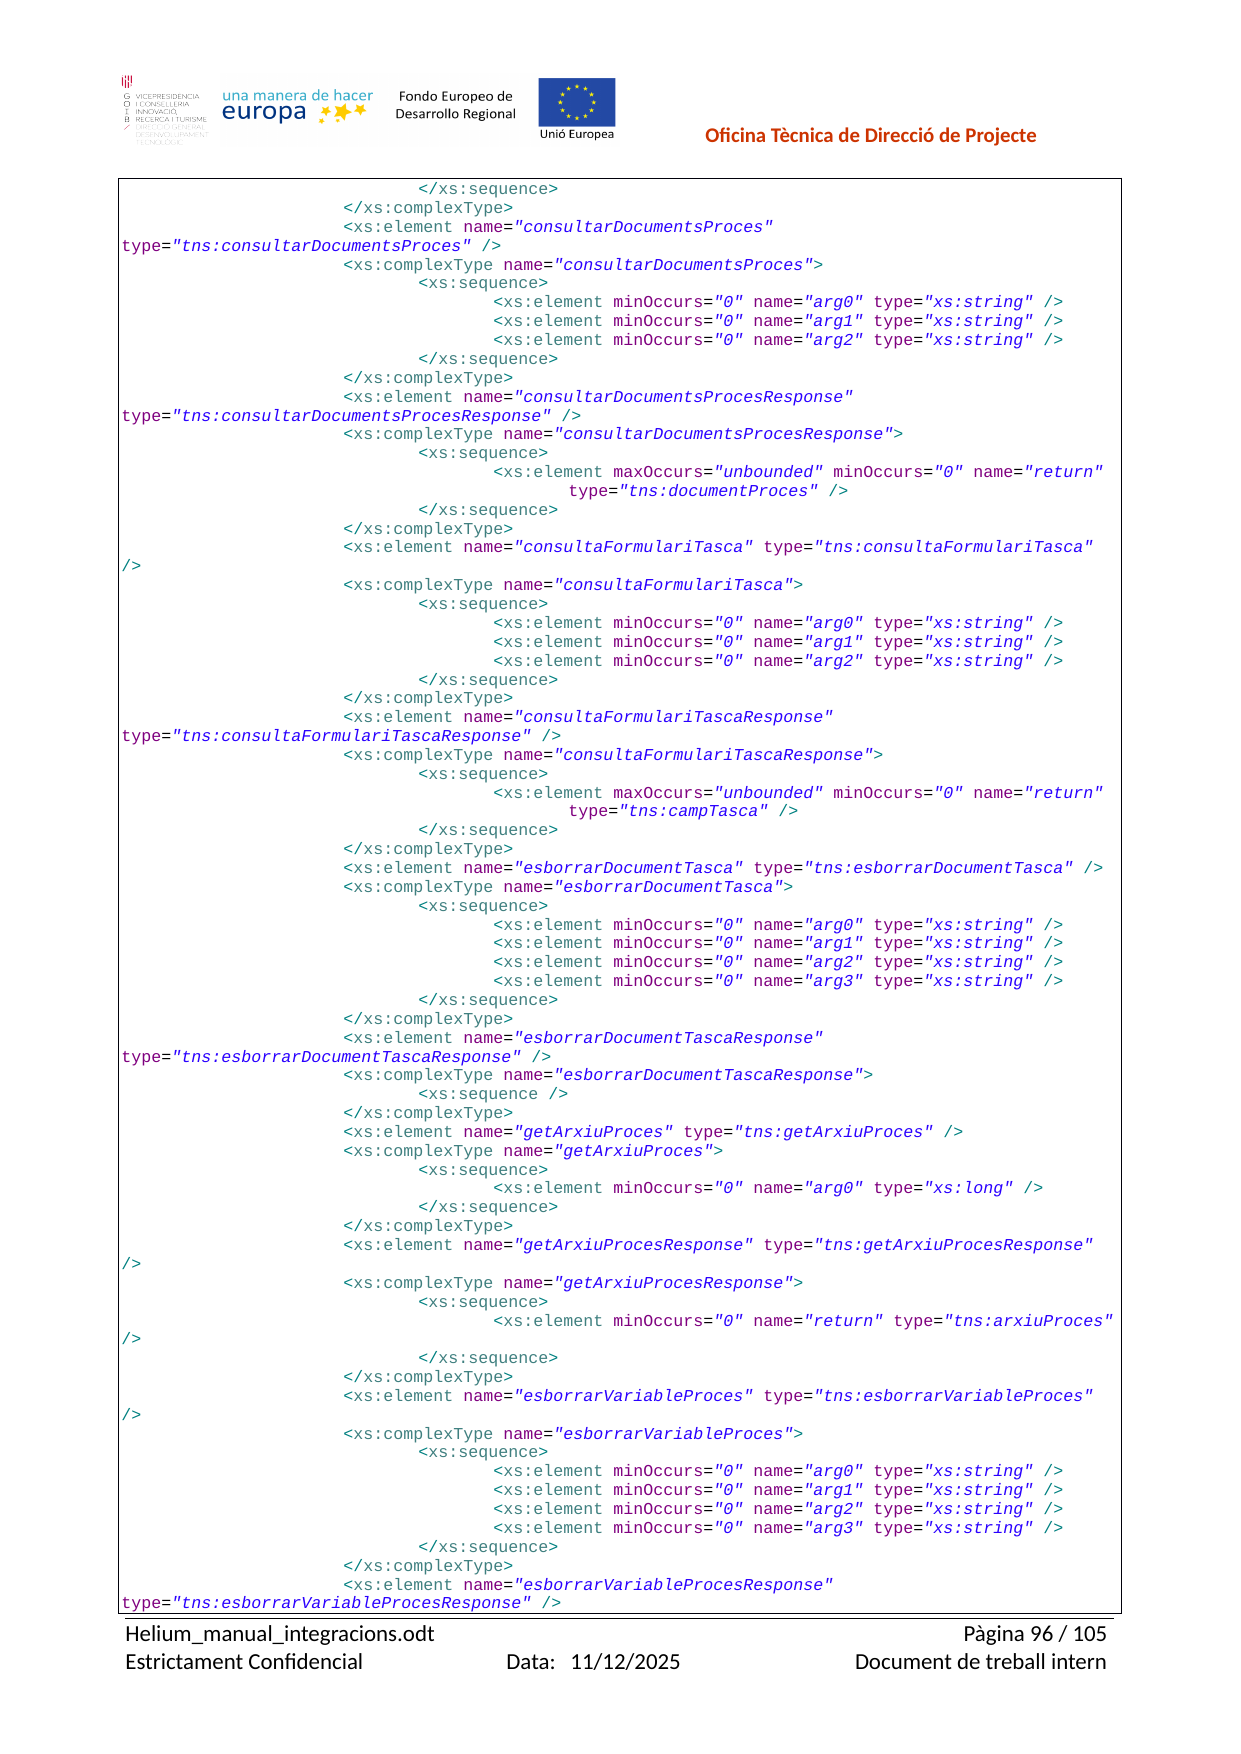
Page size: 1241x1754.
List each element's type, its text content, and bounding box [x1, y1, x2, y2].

text <xs:element minOccurs="0" name="arg2" type="xs:string" /> [119, 649, 1121, 668]
text </xs:complexType> [119, 687, 1121, 706]
text </xs:sequence> [119, 819, 1121, 838]
text <xs:complexType name="consultaFormulariTasca"> [119, 574, 1121, 592]
text <xs:element minOccurs="0" name="arg1" type="xs:string" /> [119, 310, 1121, 328]
text <xs:element minOccurs="0" name="arg2" type="xs:string" /> [119, 328, 1121, 347]
text <xs:element name="consultaFormulariTascaResponse" type="tns:consultaFormulariTascaResponse" /> [119, 706, 1121, 743]
text <xs:sequence /> [119, 1083, 1121, 1102]
text </xs:sequence> [119, 347, 1121, 366]
text <xs:element minOccurs="0" name="arg0" type="xs:string" /> [119, 1460, 1121, 1479]
text <xs:complexType name="esborrarDocumentTasca"> [119, 875, 1121, 894]
text <xs:complexType name="esborrarDocumentTascaResponse"> [119, 1064, 1121, 1083]
text <xs:complexType name="getArxiuProces"> [119, 1139, 1121, 1158]
text </xs:sequence> [119, 179, 1121, 197]
text <xs:complexType name="getArxiuProcesResponse"> [119, 1271, 1121, 1290]
text <xs:element minOccurs="0" name="arg3" type="xs:string" /> [119, 969, 1121, 988]
text </xs:sequence> [119, 1535, 1121, 1554]
text <xs:element name="consultarDocumentsProces" type="tns:consultarDocumentsProces" /> [119, 215, 1121, 253]
text </xs:complexType> [119, 197, 1121, 215]
text type="tns:campTasca" /> [119, 800, 1121, 819]
text type="tns:documentProces" /> [119, 479, 1121, 498]
text <xs:element name="getArxiuProces" type="tns:getArxiuProces" /> [119, 1120, 1121, 1139]
text </xs:complexType> [119, 517, 1121, 536]
text </xs:sequence> [119, 498, 1121, 517]
text </xs:sequence> [119, 1347, 1121, 1366]
text </xs:sequence> [119, 668, 1121, 687]
text </xs:sequence> [119, 988, 1121, 1007]
text <xs:element name="consultarDocumentsProcesResponse" type="tns:consultarDocumentsProcesResponse" /> [119, 385, 1121, 423]
text <xs:sequence> [119, 1290, 1121, 1309]
text <xs:element name="esborrarVariableProcesResponse" type="tns:esborrarVariableProcesResponse" /> [119, 1573, 1121, 1613]
text <xs:complexType name="esborrarVariableProces"> [119, 1422, 1121, 1441]
text <xs:element name="getArxiuProcesResponse" type="tns:getArxiuProcesResponse" /> [119, 1233, 1121, 1271]
text <xs:element minOccurs="0" name="return" type="tns:arxiuProces" /> [119, 1309, 1121, 1347]
picture [118, 73, 213, 147]
text </xs:complexType> [119, 1102, 1121, 1120]
text <xs:element maxOccurs="unbounded" minOccurs="0" name="return" [119, 781, 1121, 800]
text <xs:element minOccurs="0" name="arg0" type="xs:string" /> [119, 913, 1121, 932]
text </xs:complexType> [119, 838, 1121, 856]
text </xs:complexType> [119, 1554, 1121, 1573]
text <xs:element minOccurs="0" name="arg3" type="xs:string" /> [119, 1516, 1121, 1535]
text <xs:sequence> [119, 894, 1121, 913]
text <xs:element minOccurs="0" name="arg1" type="xs:string" /> [119, 630, 1121, 649]
text <xs:element minOccurs="0" name="arg2" type="xs:string" /> [119, 1497, 1121, 1516]
picture [219, 73, 621, 147]
text <xs:sequence> [119, 442, 1121, 461]
text <xs:complexType name="consultarDocumentsProces"> [119, 253, 1121, 272]
text <xs:element minOccurs="0" name="arg1" type="xs:string" /> [119, 1479, 1121, 1497]
text <xs:element name="esborrarDocumentTascaResponse" type="tns:esborrarDocumentTascaResponse" /> [119, 1026, 1121, 1064]
text </xs:complexType> [119, 366, 1121, 385]
text <xs:element minOccurs="0" name="arg0" type="xs:string" /> [119, 291, 1121, 310]
text </xs:complexType> [119, 1366, 1121, 1384]
text <xs:element name="consultaFormulariTasca" type="tns:consultaFormulariTasca" /> [119, 536, 1121, 574]
text <xs:element name="esborrarDocumentTasca" type="tns:esborrarDocumentTasca" /> [119, 856, 1121, 875]
text <xs:element minOccurs="0" name="arg1" type="xs:string" /> [119, 932, 1121, 951]
text <xs:sequence> [119, 272, 1121, 291]
text <xs:sequence> [119, 592, 1121, 611]
text <xs:element minOccurs="0" name="arg0" type="xs:long" /> [119, 1177, 1121, 1196]
text <xs:sequence> [119, 1158, 1121, 1177]
text </xs:complexType> [119, 1215, 1121, 1233]
text <xs:element minOccurs="0" name="arg2" type="xs:string" /> [119, 951, 1121, 969]
text </xs:sequence> [119, 1196, 1121, 1215]
text <xs:sequence> [119, 1441, 1121, 1460]
text <xs:complexType name="consultarDocumentsProcesResponse"> [119, 423, 1121, 442]
text <xs:element name="esborrarVariableProces" type="tns:esborrarVariableProces" /> [119, 1384, 1121, 1422]
text <xs:element maxOccurs="unbounded" minOccurs="0" name="return" [119, 461, 1121, 479]
text </xs:complexType> [119, 1007, 1121, 1026]
text <xs:element minOccurs="0" name="arg0" type="xs:string" /> [119, 611, 1121, 630]
text <xs:complexType name="consultaFormulariTascaResponse"> [119, 743, 1121, 762]
text <xs:sequence> [119, 762, 1121, 781]
